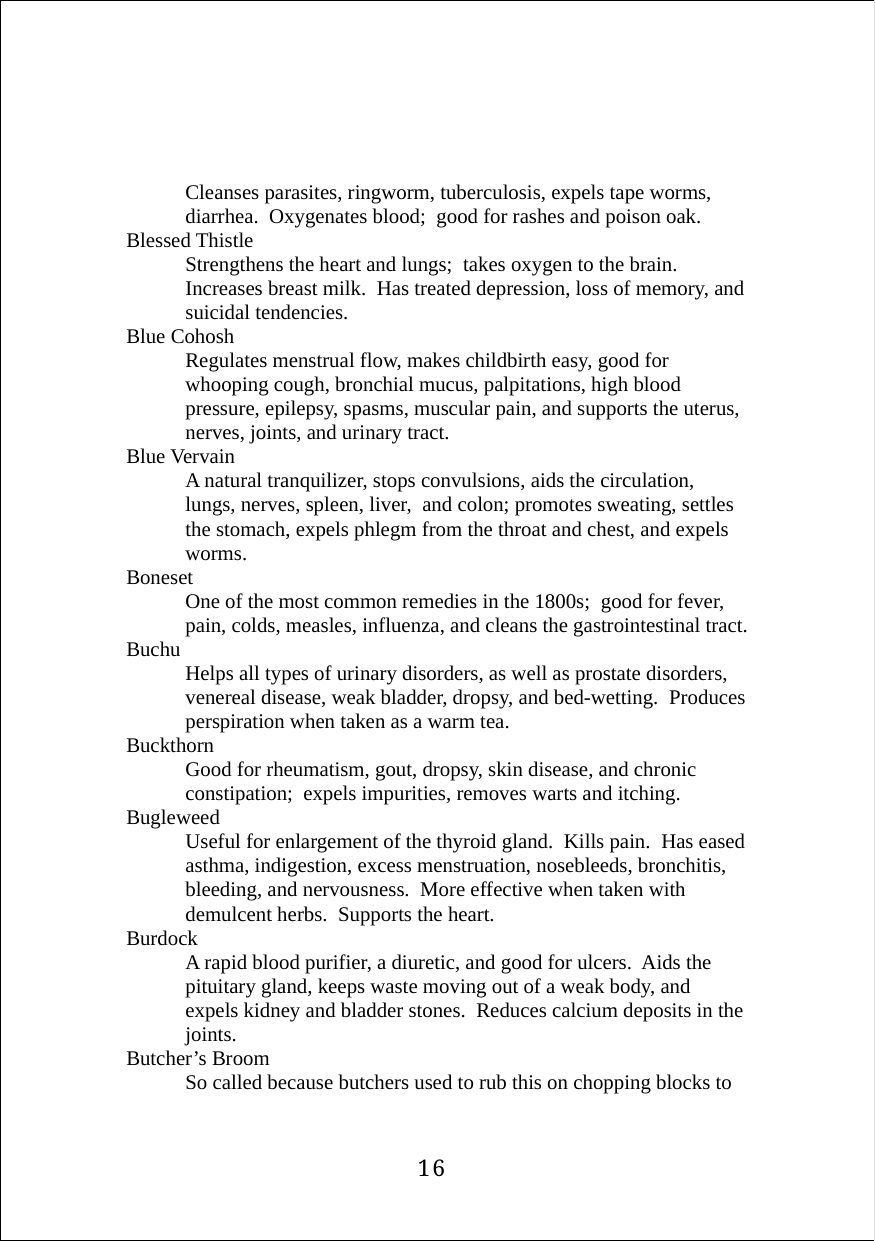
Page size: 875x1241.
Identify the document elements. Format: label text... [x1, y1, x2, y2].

table_header Cleanses parasites, ringworm, tuberculosis, expels tape worms, diarrhea. Oxygenates blood; good for rashes and poison oak. Blessed Thistle Strengthens the heart and lungs; takes oxygen to the brain. Increases breast milk. Has treated depression, loss of memory, and suicidal tendencies. Blue Cohosh Regulates menstrual flow, makes childbirth easy, good for whooping cough, bronchial mucus, palpitations, high blood pressure, epilepsy, spasms, muscular pain, and supports the uterus, nerves, joints, and urinary tract. Blue Vervain A natural tranquilizer, stops convulsions, aids the circulation, lungs, nerves, spleen, liver, and colon; promotes sweating, settles the stomach, expels phlegm from the throat and chest, and expels worms. Boneset One of the most common remedies in the 1800s; good for fever, pain, colds, measles, influenza, and cleans the gastrointestinal tract. Buchu Helps all types of urinary disorders, as well as prostate disorders, venereal disease, weak bladder, dropsy, and bed-wetting. Produces perspiration when taken as a warm tea. Buckthorn Good for rheumatism, gout, dropsy, skin disease, and chronic constipation; expels impurities, removes warts and itching. Bugleweed Useful for enlargement of the thyroid gland. Kills pain. Has eased asthma, indigestion, excess menstruation, nosebleeds, bronchitis, bleeding, and nervousness. More effective when taken with demulcent herbs. Supports the heart. Burdock A rapid blood purifier, a diuretic, and good for ulcers. Aids the pituitary gland, keeps waste moving out of a weak body, and expels kidney and bladder stones. Reduces calcium deposits in the joints. Butcher’s Broom So called because butchers used to rub this on chopping blocks to [118, 172, 756, 1102]
